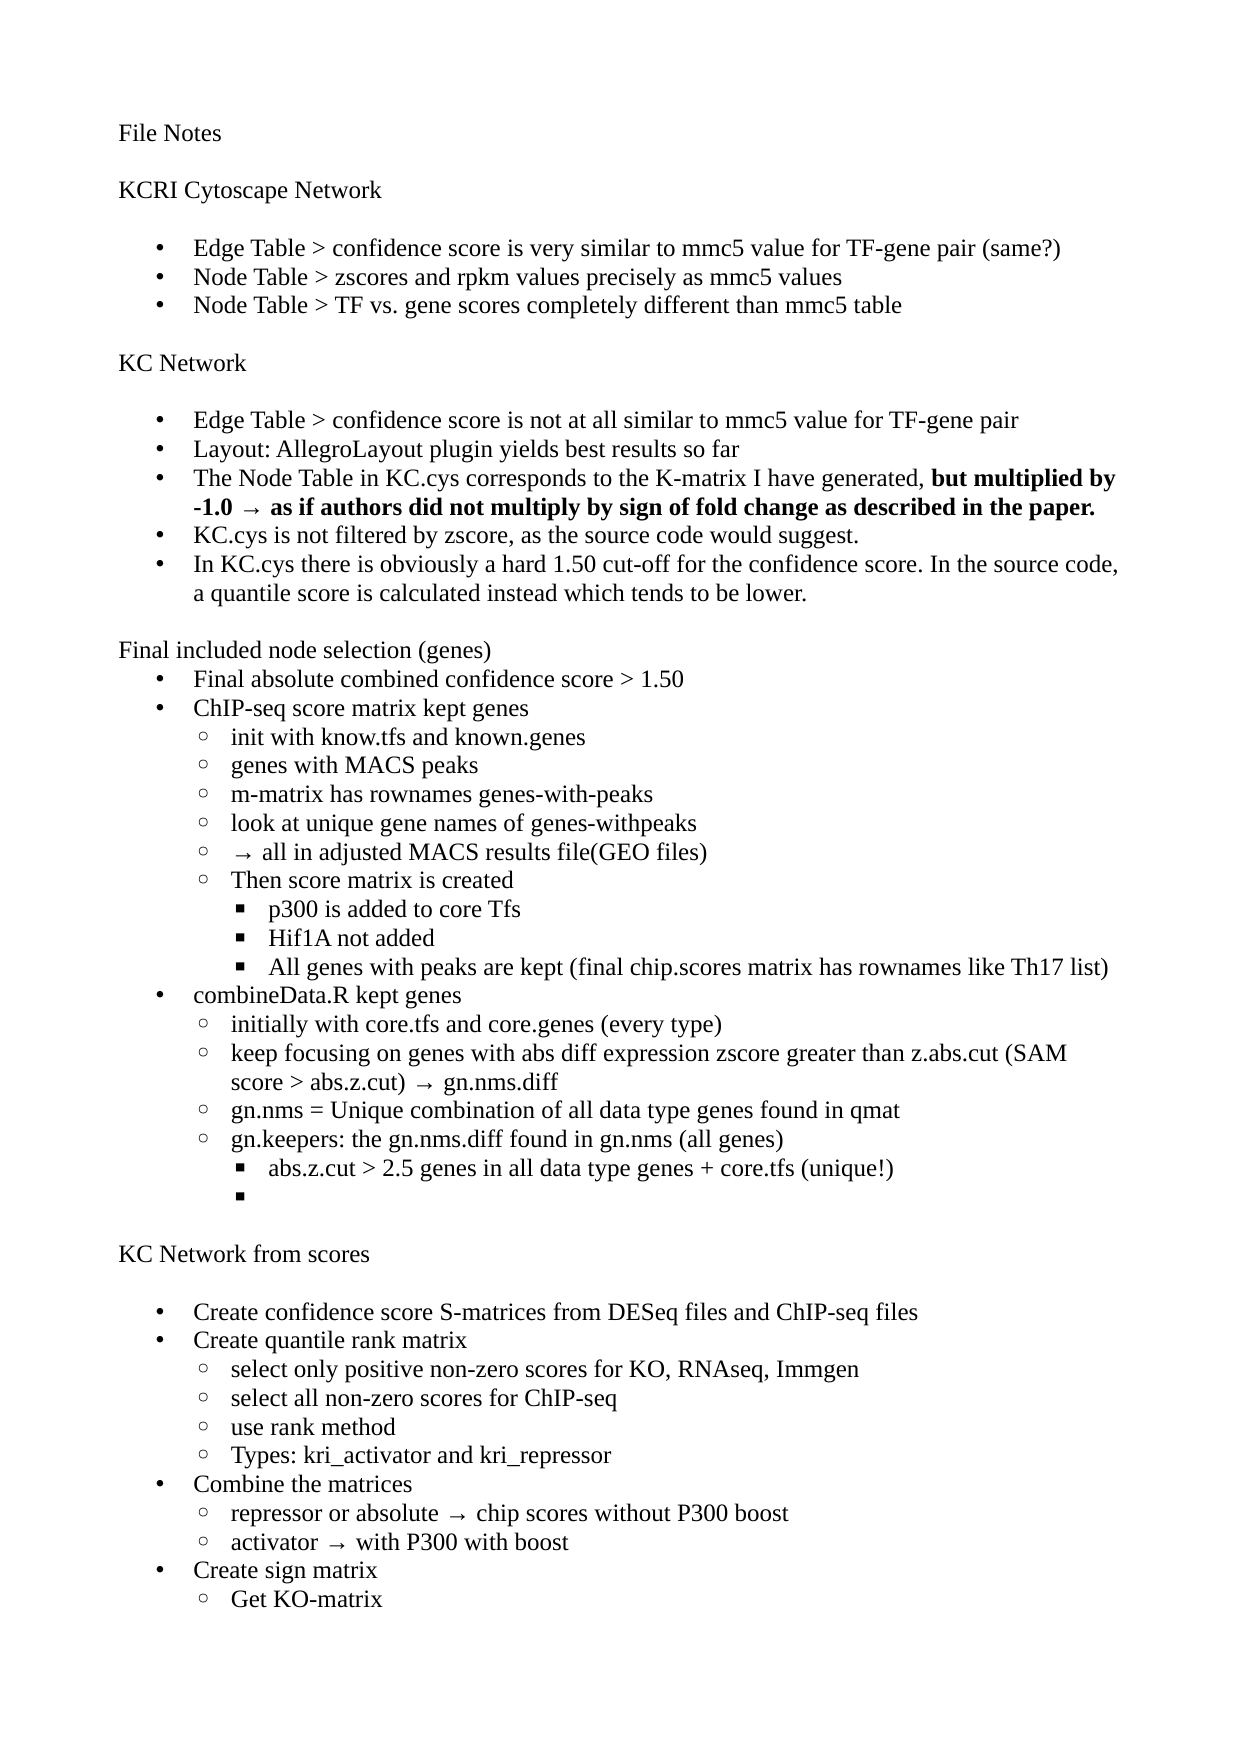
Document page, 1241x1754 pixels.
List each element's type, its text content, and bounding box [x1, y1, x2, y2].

list gn.nms = Unique combination of all data type genes found in qmat [193, 1096, 1122, 1124]
list In KC.cys there is obviously a hard 1.50 cut-off for the confidence score. In the source code, a quantile score is calculated instead which tends to be lower. [156, 549, 1122, 607]
list Then score matrix is created [193, 866, 1122, 894]
list Layout: AllegroLayout plugin yields best results so far [156, 434, 1122, 463]
list Edge Table > confidence score is not at all similar to mmc5 value for TF-gene pair [156, 406, 1122, 434]
list combineData.R kept genes [156, 981, 1122, 1009]
list ChIP-seq score matrix kept genes [156, 693, 1122, 722]
list Node Table > zscores and rpkm values precisely as mmc5 values [156, 262, 1122, 291]
list Edge Table > confidence score is very similar to mmc5 value for TF-gene pair (same?) [156, 233, 1122, 262]
list repressor or absolute → chip scores without P300 boost [193, 1498, 1122, 1527]
list keep focusing on genes with abs diff expression zscore greater than z.abs.cut (SAM score > abs.z.cut) → gn.nms.diff [193, 1038, 1122, 1096]
list All genes with peaks are kept (final chip.scores matrix has rownames like Th17 list) [231, 952, 1122, 981]
list Types: kri_activator and kri_repressor [193, 1441, 1122, 1469]
list use rank method [193, 1412, 1122, 1441]
list initially with core.tfs and core.genes (every type) [193, 1009, 1122, 1038]
list Get KO-matrix [193, 1584, 1122, 1613]
list init with know.tfs and known.genes [193, 722, 1122, 751]
text KC Network from scores [118, 1239, 1122, 1268]
list genes with MACS peaks [193, 751, 1122, 779]
list abs.z.cut > 2.5 genes in all data type genes + core.tfs (unique!) [231, 1153, 1122, 1182]
list Create sign matrix [156, 1556, 1122, 1584]
text File Notes [118, 118, 1122, 147]
list activator → with P300 with boost [193, 1527, 1122, 1556]
list The Node Table in KC.cys corresponds to the K-matrix I have generated, but multiplied by -1.0 → as if authors did not multiply by sign of fold change as described in the paper. [156, 463, 1122, 521]
list Node Table > TF vs. gene scores completely different than mmc5 table [156, 291, 1122, 319]
list gn.keepers: the gn.nms.diff found in gn.nms (all genes) [193, 1124, 1122, 1153]
list select only positive non-zero scores for KO, RNAseq, Immgen [193, 1354, 1122, 1383]
text KC Network [118, 348, 1122, 377]
list Create quantile rank matrix [156, 1326, 1122, 1354]
list select all non-zero scores for ChIP-seq [193, 1383, 1122, 1412]
list Final absolute combined confidence score > 1.50 [156, 664, 1122, 693]
list p300 is added to core Tfs [231, 894, 1122, 923]
list KC.cys is not filtered by zscore, as the source code would suggest. [156, 521, 1122, 549]
list Create confidence score S-matrices from DESeq files and ChIP-seq files [156, 1297, 1122, 1326]
list Combine the matrices [156, 1469, 1122, 1498]
text Final included node selection (genes) [118, 636, 1122, 664]
list → all in adjusted MACS results file(GEO files) [193, 837, 1122, 866]
text KCRI Cytoscape Network [118, 176, 1122, 204]
list look at unique gene names of genes-withpeaks [193, 808, 1122, 837]
list Hif1A not added [231, 923, 1122, 952]
list m-matrix has rownames genes-with-peaks [193, 779, 1122, 808]
